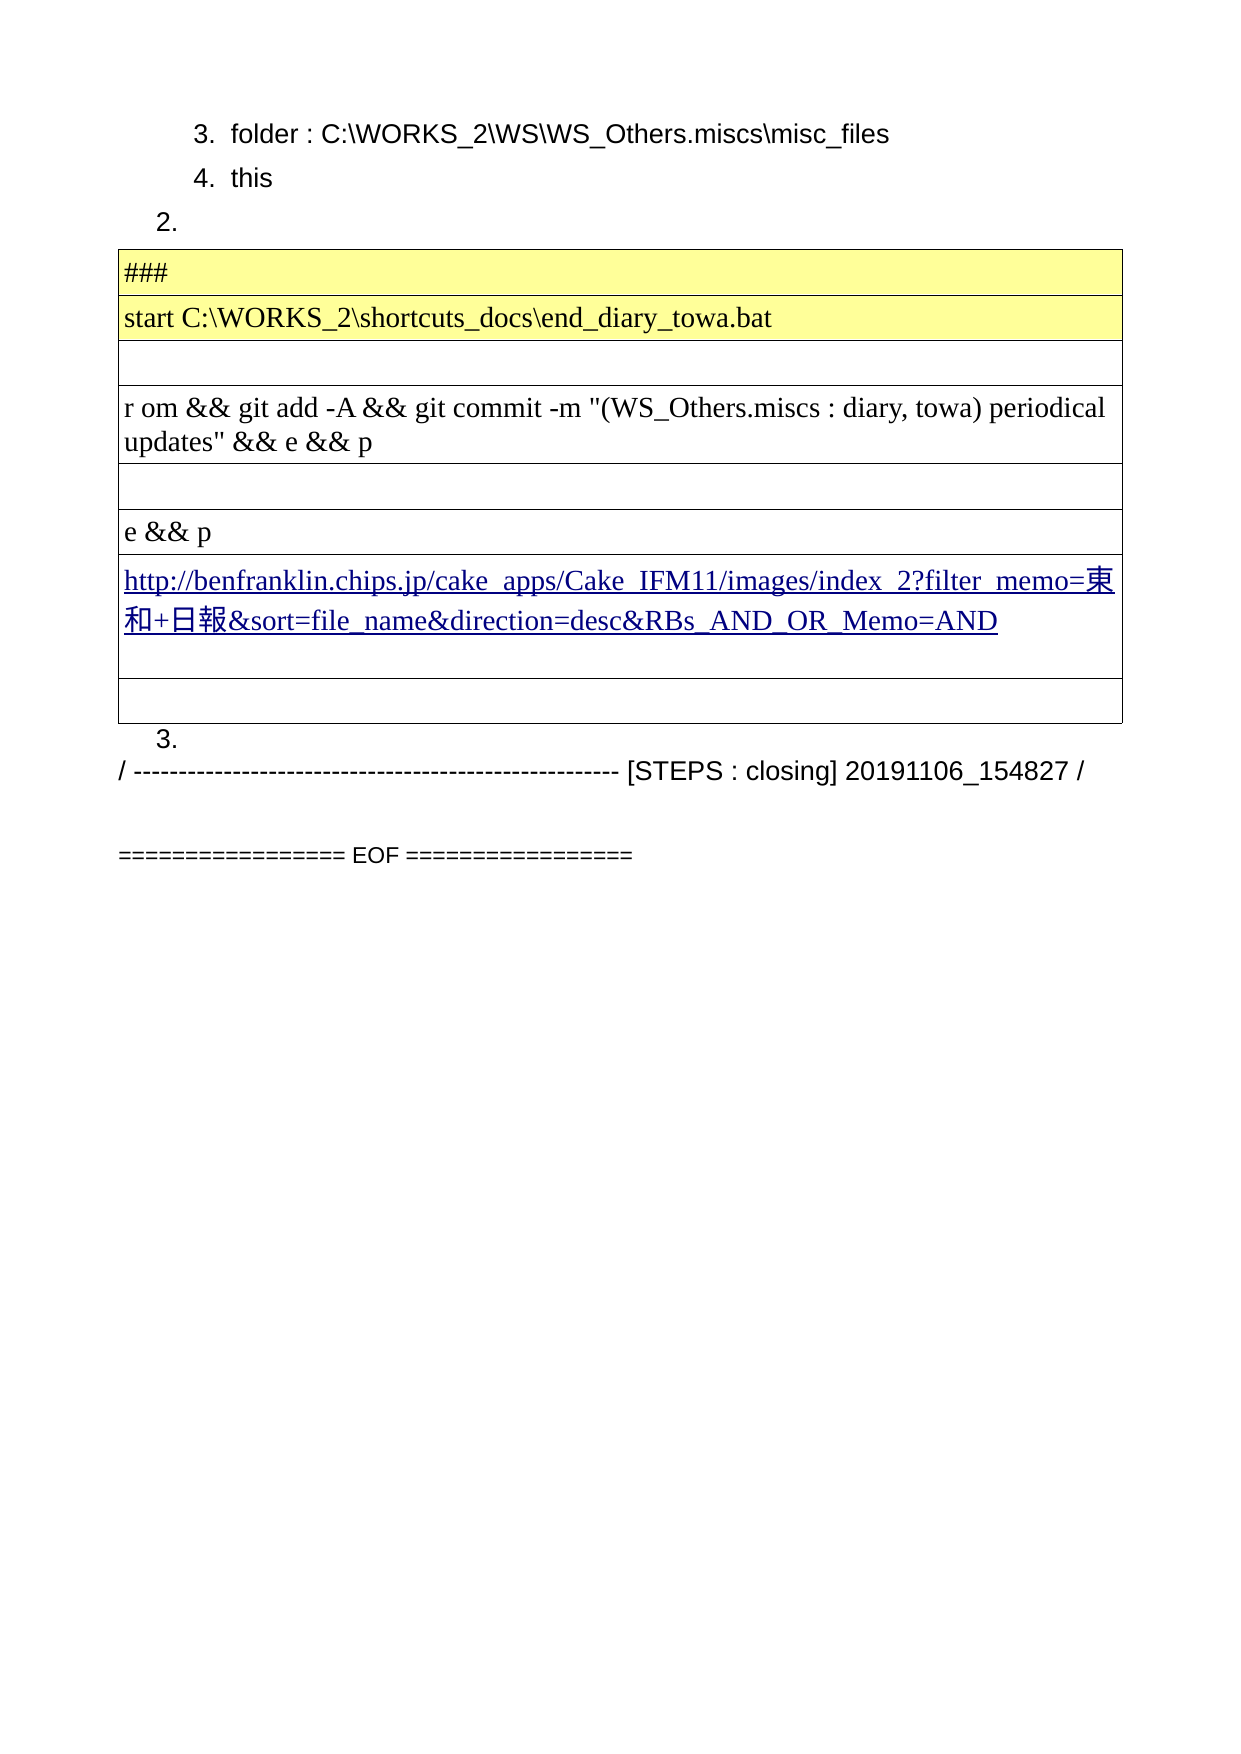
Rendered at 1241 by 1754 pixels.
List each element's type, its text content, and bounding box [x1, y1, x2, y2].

table_cell start C:\WORKS_2\shortcuts_docs\end_diary_towa.bat [119, 296, 1122, 339]
list this [193, 162, 1122, 193]
table_cell [119, 341, 1122, 385]
table_cell [119, 464, 1122, 508]
table_cell e && p [119, 510, 1122, 553]
table_header ### [119, 250, 1122, 294]
table_cell [119, 679, 1122, 723]
list folder : C:\WORKS_2\WS\WS_Others.miscs\misc_files [193, 118, 1122, 149]
table_cell r om && git add -A && git commit -m "(WS_Others.miscs : diary, towa) periodical updates" && e && p [119, 386, 1122, 463]
table_cell http://benfranklin.chips.jp/cake_apps/Cake_IFM11/images/index_2?filter_memo=東和+日報&sort=file_name&direction=desc&RBs_AND_OR_Memo=AND [119, 555, 1122, 678]
text / ------------------------------------------------------ [STEPS : closing] 20191106_154827 / [118, 754, 1122, 786]
text ================= EOF ================= [118, 842, 1122, 868]
